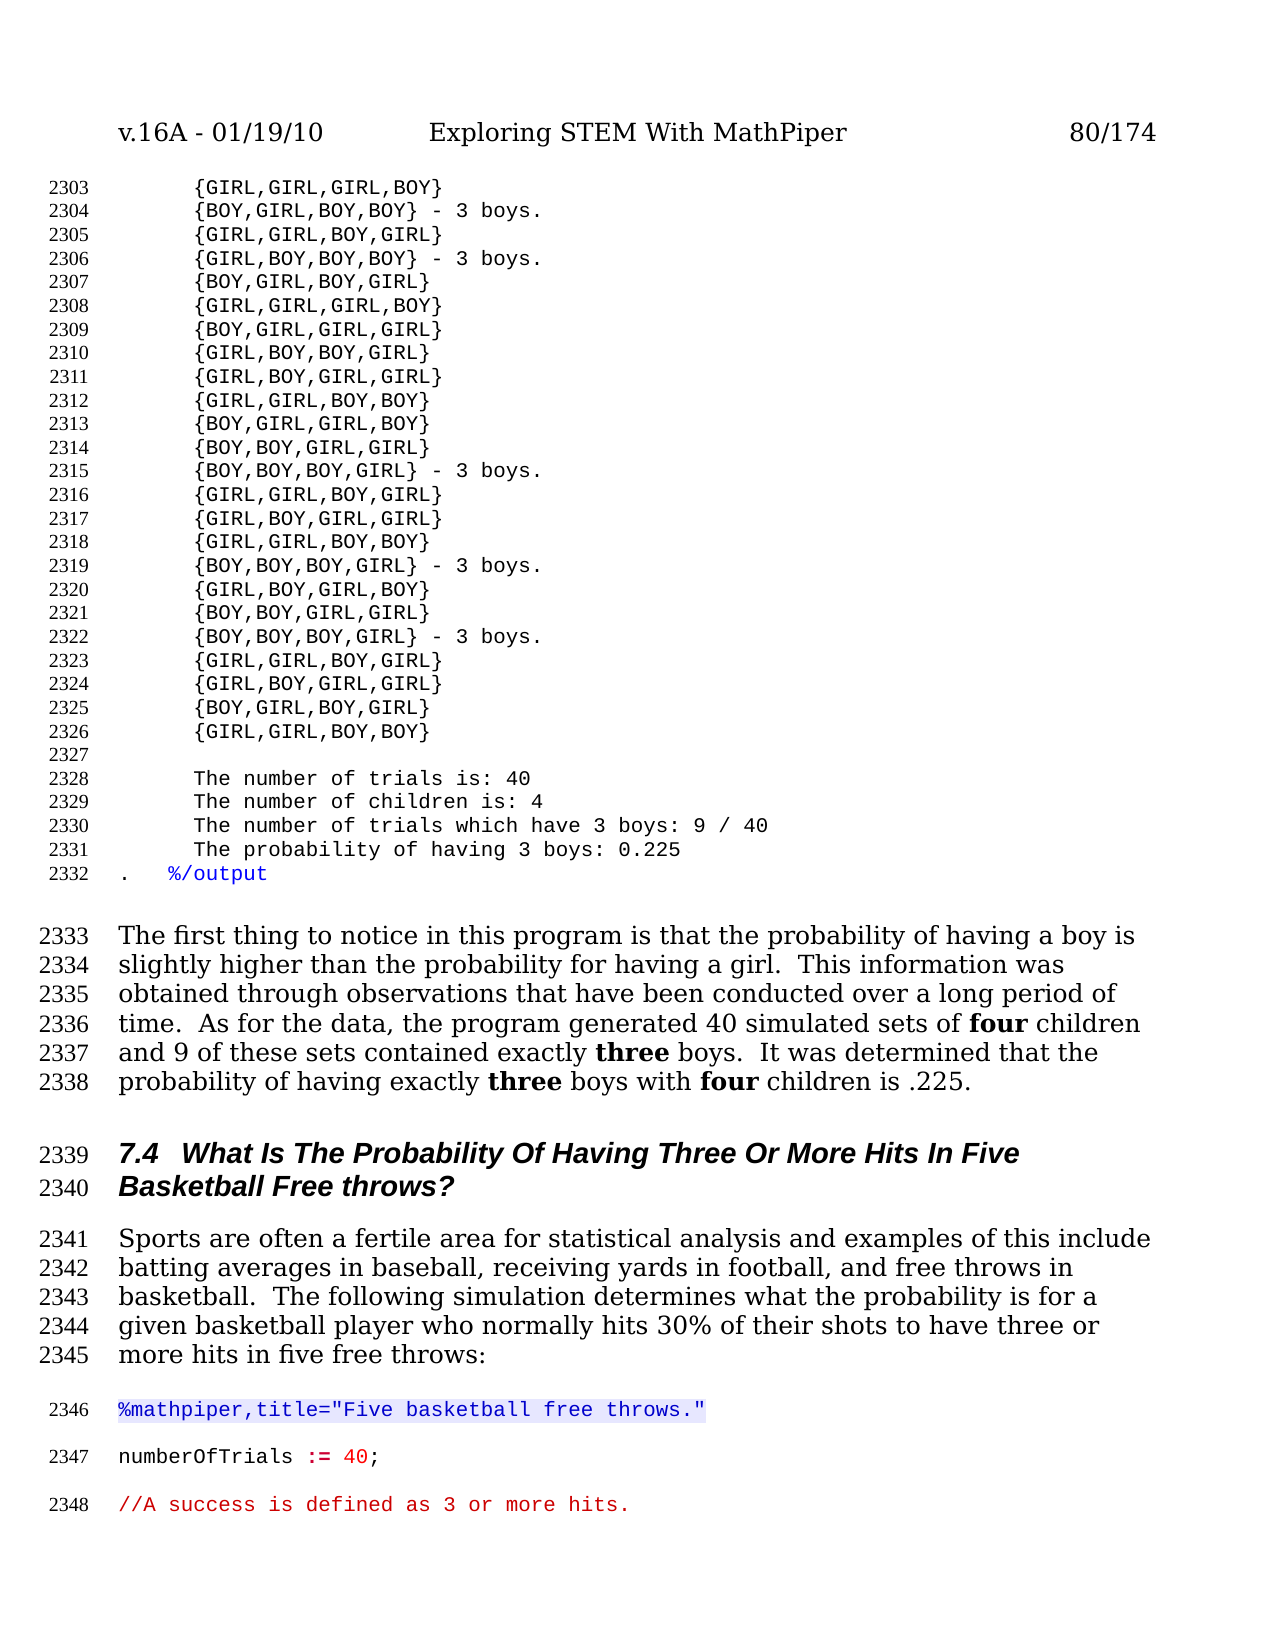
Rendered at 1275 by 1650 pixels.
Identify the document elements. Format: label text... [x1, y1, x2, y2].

text %mathpiper,title="Five basketball free throws." [118, 1399, 1157, 1423]
text {BOY,GIRL,BOY,GIRL} [118, 271, 1157, 295]
text numberOfTrials := 40; [118, 1447, 1157, 1470]
text {BOY,GIRL,BOY,GIRL} [118, 697, 1157, 721]
text {GIRL,GIRL,BOY,BOY} [118, 531, 1157, 555]
text {GIRL,BOY,GIRL,GIRL} [118, 508, 1157, 531]
text {BOY,BOY,BOY,GIRL} - 3 boys. [118, 461, 1157, 484]
text {GIRL,BOY,GIRL,GIRL} [118, 366, 1157, 389]
text {GIRL,BOY,BOY,GIRL} [118, 342, 1157, 366]
text {BOY,BOY,BOY,GIRL} - 3 boys. [118, 626, 1157, 650]
text {BOY,GIRL,BOY,BOY} - 3 boys. [118, 200, 1157, 224]
text {GIRL,GIRL,GIRL,BOY} [118, 177, 1157, 200]
text //A success is defined as 3 or more hits. [118, 1494, 1157, 1517]
text {GIRL,GIRL,BOY,GIRL} [118, 650, 1157, 673]
subtitle What Is The Probability Of Having Three Or More Hits In Five Basketball Free throws? [118, 1136, 1157, 1203]
text Sports are often a fertile area for statistical analysis and examples of this include batting averages in baseball, receiving yards in football, and free throws in basketball. The following simulation determines what the probability is for a given basketball player who normally hits 30% of their shots to have three or more hits in five free throws: [118, 1224, 1157, 1369]
text {BOY,GIRL,GIRL,GIRL} [118, 319, 1157, 342]
text The number of trials is: 40 [118, 768, 1157, 792]
text {BOY,BOY,GIRL,GIRL} [118, 437, 1157, 461]
text {GIRL,GIRL,BOY,GIRL} [118, 224, 1157, 248]
text {GIRL,GIRL,BOY,GIRL} [118, 484, 1157, 508]
text {GIRL,GIRL,BOY,BOY} [118, 389, 1157, 413]
text The first thing to notice in this program is that the probability of having a boy is slightly higher than the probability for having a girl. This information was obtained through observations that have been conducted over a long period of time. As for the data, the program generated 40 simulated sets of four children and 9 of these sets contained exactly three boys. It was determined that the probability of having exactly three boys with four children is .225. [118, 921, 1157, 1097]
text {GIRL,BOY,GIRL,GIRL} [118, 673, 1157, 697]
text {GIRL,GIRL,GIRL,BOY} [118, 295, 1157, 319]
text {BOY,BOY,GIRL,GIRL} [118, 602, 1157, 626]
text {GIRL,BOY,BOY,BOY} - 3 boys. [118, 248, 1157, 271]
text . %/output [118, 862, 1157, 886]
text The probability of having 3 boys: 0.225 [118, 839, 1157, 862]
text The number of children is: 4 [118, 792, 1157, 815]
text {BOY,GIRL,GIRL,BOY} [118, 413, 1157, 437]
text {GIRL,BOY,GIRL,BOY} [118, 579, 1157, 602]
text {GIRL,GIRL,BOY,BOY} [118, 721, 1157, 744]
text {BOY,BOY,BOY,GIRL} - 3 boys. [118, 555, 1157, 579]
text The number of trials which have 3 boys: 9 / 40 [118, 815, 1157, 839]
